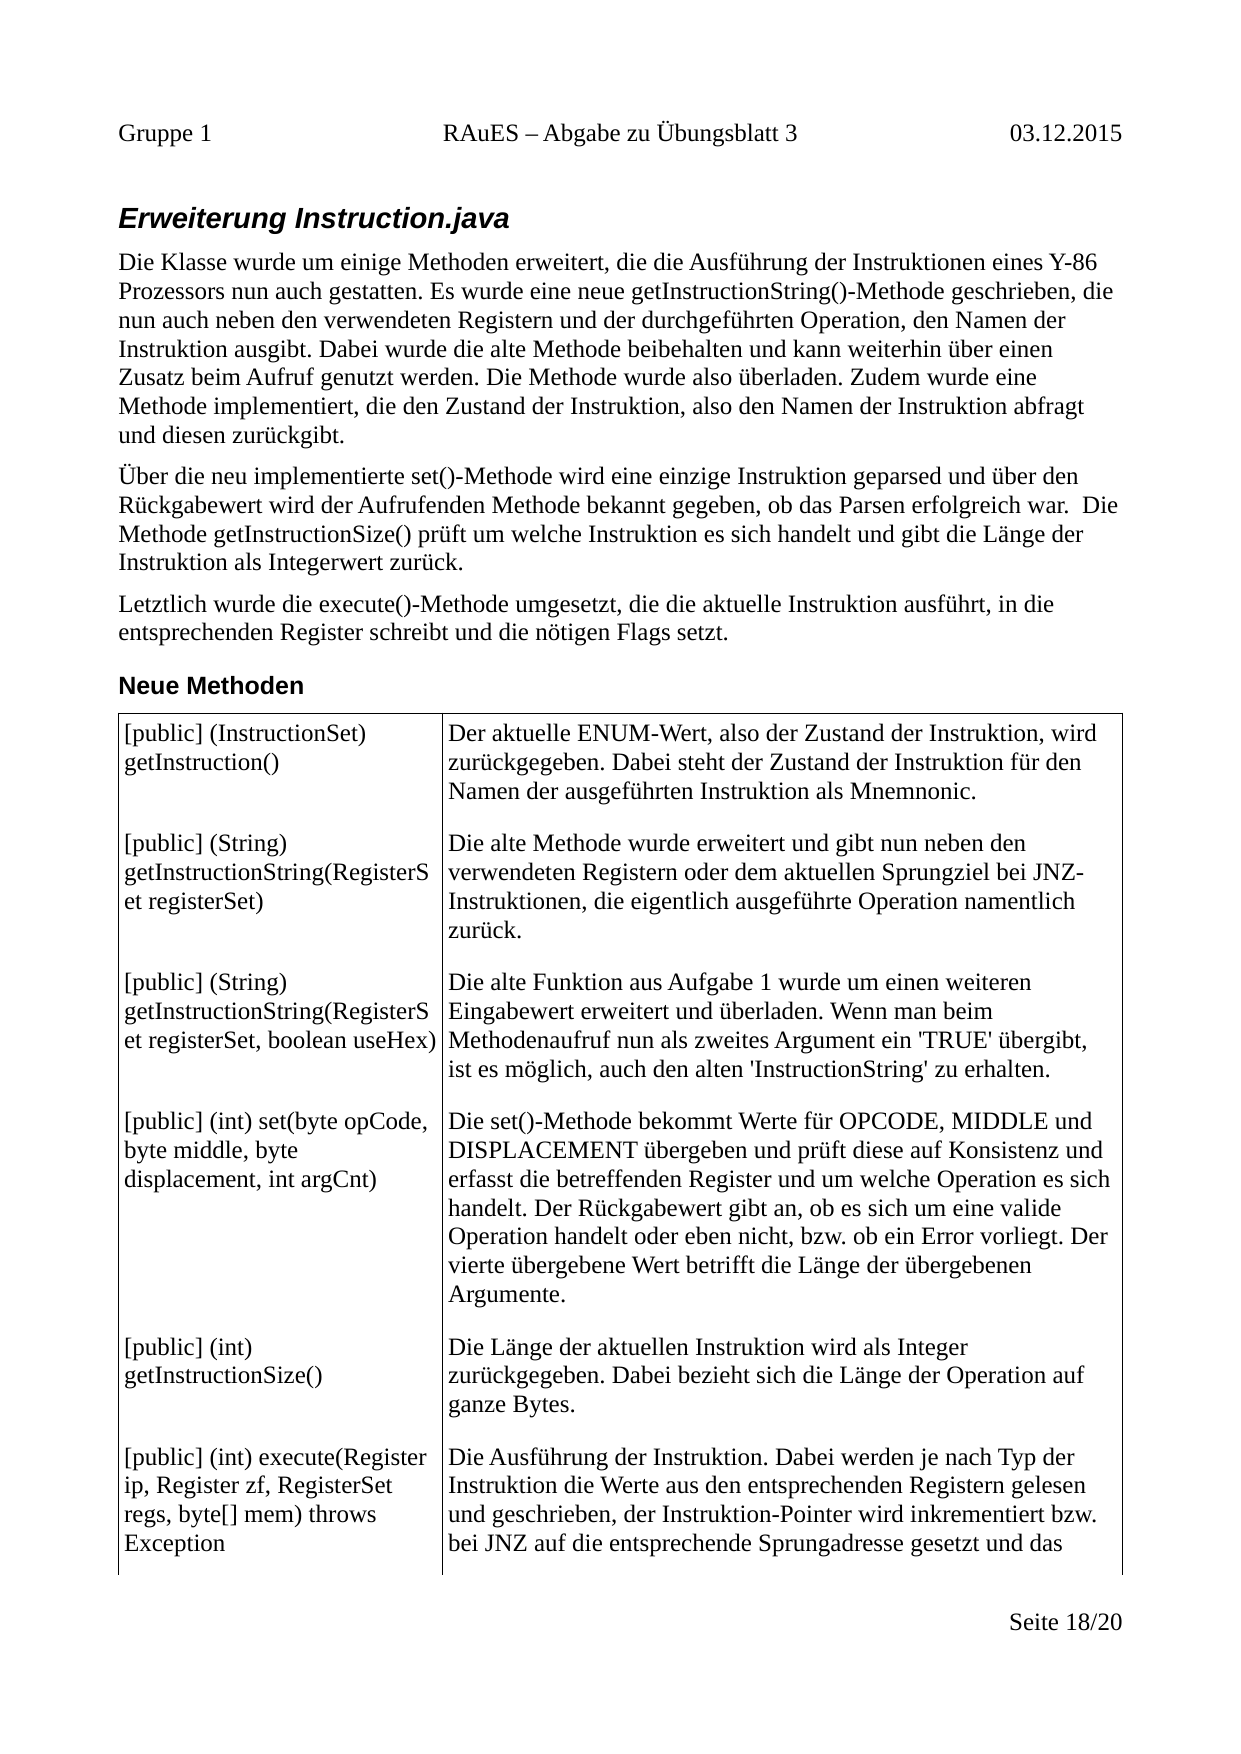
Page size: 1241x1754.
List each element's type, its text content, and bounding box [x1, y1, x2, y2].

table_cell [public] (int) execute(Register ip, Register zf, RegisterSet regs, byte[] mem) throws Exception [119, 1436, 442, 1575]
subtitle Erweiterung Instruction.java [118, 201, 1122, 235]
table_cell Die alte Methode wurde erweitert und gibt nun neben den verwendeten Registern oder dem aktuellen Sprungziel bei JNZ- Instruktionen, die eigentlich ausgeführte Operation namentlich zurück. [443, 823, 1122, 962]
table_header [public] (InstructionSet) getInstruction() [119, 714, 442, 823]
text Die Klasse wurde um einige Methoden erweitert, die die Ausführung der Instruktionen eines Y-86 Prozessors nun auch gestatten. Es wurde eine neue getInstructionString()-Methode geschrieben, die nun auch neben den verwendeten Registern und der durchgeführten Operation, den Namen der Instruktion ausgibt. Dabei wurde die alte Methode beibehalten und kann weiterhin über einen Zusatz beim Aufruf genutzt werden. Die Methode wurde also überladen. Zudem wurde eine Methode implementiert, die den Zustand der Instruktion, also den Namen der Instruktion abfragt und diesen zurückgibt. [118, 247, 1122, 449]
table_cell [public] (String) getInstructionString(RegisterSet registerSet) [119, 823, 442, 962]
table_cell Die Länge der aktuellen Instruktion wird als Integer zurückgegeben. Dabei bezieht sich die Länge der Operation auf ganze Bytes. [443, 1326, 1122, 1436]
table_cell Die Ausführung der Instruktion. Dabei werden je nach Typ der Instruktion die Werte aus den entsprechenden Registern gelesen und geschrieben, der Instruktion-Pointer wird inkrementiert bzw. bei JNZ auf die entsprechende Sprungadresse gesetzt und das [443, 1436, 1122, 1575]
table_header Der aktuelle ENUM-Wert, also der Zustand der Instruktion, wird zurückgegeben. Dabei steht der Zustand der Instruktion für den Namen der ausgeführten Instruktion als Mnemnonic. [443, 714, 1122, 823]
text Über die neu implementierte set()-Methode wird eine einzige Instruktion geparsed und über den Rückgabewert wird der Aufrufenden Methode bekannt gegeben, ob das Parsen erfolgreich war. Die Methode getInstructionSize() prüft um welche Instruktion es sich handelt und gibt die Länge der Instruktion als Integerwert zurück. [118, 461, 1122, 576]
table_cell [public] (int) getInstructionSize() [119, 1326, 442, 1436]
table_cell [public] (String) getInstructionString(RegisterSet registerSet, boolean useHex) [119, 962, 442, 1101]
table_cell Die alte Funktion aus Aufgabe 1 wurde um einen weiteren Eingabewert erweitert und überladen. Wenn man beim Methodenaufruf nun als zweites Argument ein 'TRUE' übergibt, ist es möglich, auch den alten 'InstructionString' zu erhalten. [443, 962, 1122, 1101]
subtitle Neue Methoden [118, 671, 1122, 700]
text Letztlich wurde die execute()-Methode umgesetzt, die die aktuelle Instruktion ausführt, in die entsprechenden Register schreibt und die nötigen Flags setzt. [118, 589, 1122, 646]
table_cell Die set()-Methode bekommt Werte für OPCODE, MIDDLE und DISPLACEMENT übergeben und prüft diese auf Konsistenz und erfasst die betreffenden Register und um welche Operation es sich handelt. Der Rückgabewert gibt an, ob es sich um eine valide Operation handelt oder eben nicht, bzw. ob ein Error vorliegt. Der vierte übergebene Wert betrifft die Länge der übergebenen Argumente. [443, 1101, 1122, 1326]
table_cell [public] (int) set(byte opCode, byte middle, byte displacement, int argCnt) [119, 1101, 442, 1326]
